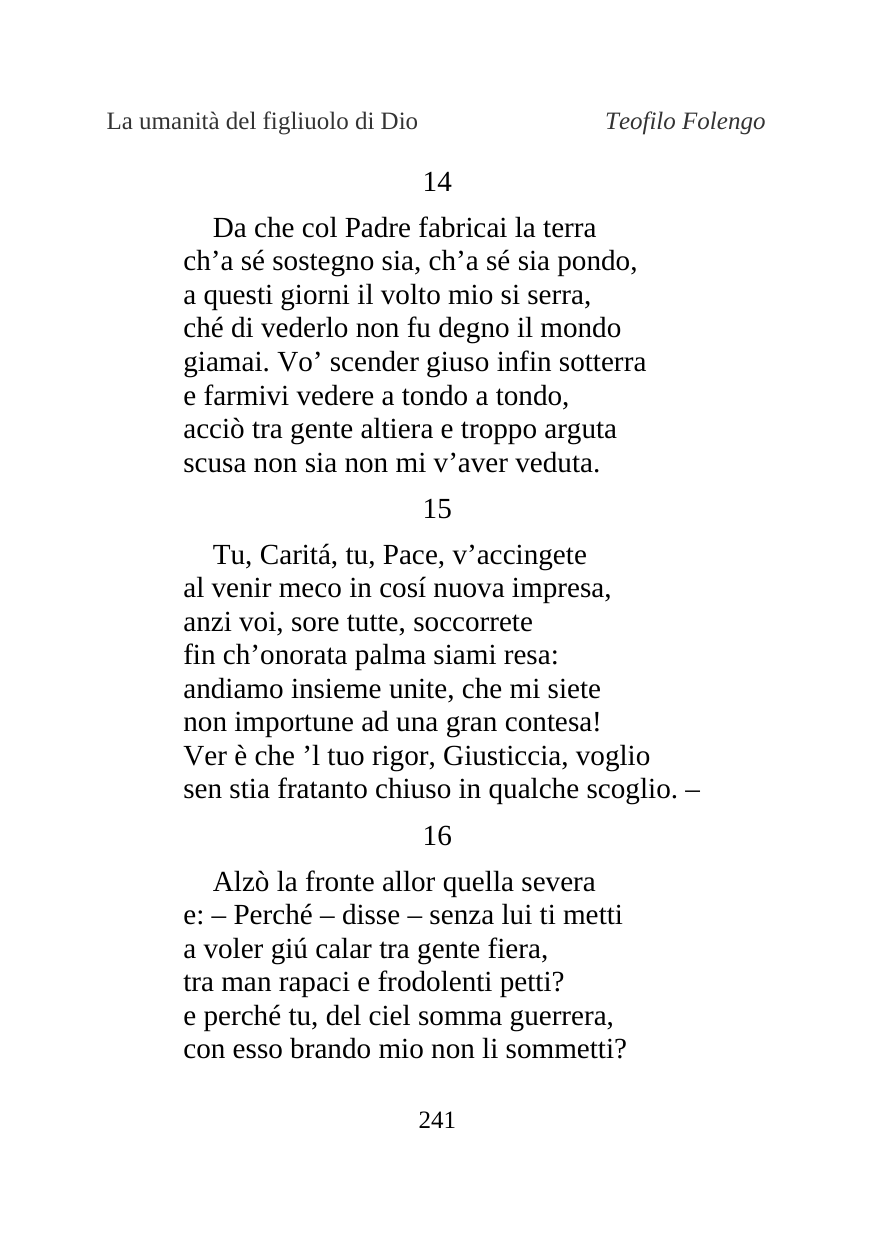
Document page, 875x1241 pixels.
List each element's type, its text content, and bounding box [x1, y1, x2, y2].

text Alzò la fronte allor quella severa e: – Perché – disse – senza lui ti metti a voler giú calar tra gente fiera, tra man rapaci e frodolenti petti? e perché tu, del ciel somma guerrera, con esso brando mio non li sommetti? [183, 864, 768, 1065]
text 15 [106, 491, 768, 524]
text Da che col Padre fabricai la terra ch’a sé sostegno sia, ch’a sé sia pondo, a questi giorni il volto mio si serra, ché di vederlo non fu degno il mondo giamai. Vo’ scender giuso infin sotterra e farmivi vedere a tondo a tondo, acciò tra gente altiera e troppo arguta scusa non sia non mi v’aver veduta. [183, 210, 768, 478]
text 16 [106, 818, 768, 851]
text 14 [106, 164, 768, 197]
text Tu, Caritá, tu, Pace, v’accingete al venir meco in cosí nuova impresa, anzi voi, sore tutte, soccorrete fin ch’onorata palma siami resa: andiamo insieme unite, che mi siete non importune ad una gran contesa! Ver è che ’l tuo rigor, Giusticcia, voglio sen stia fratanto chiuso in qualche scoglio. – [183, 537, 768, 805]
